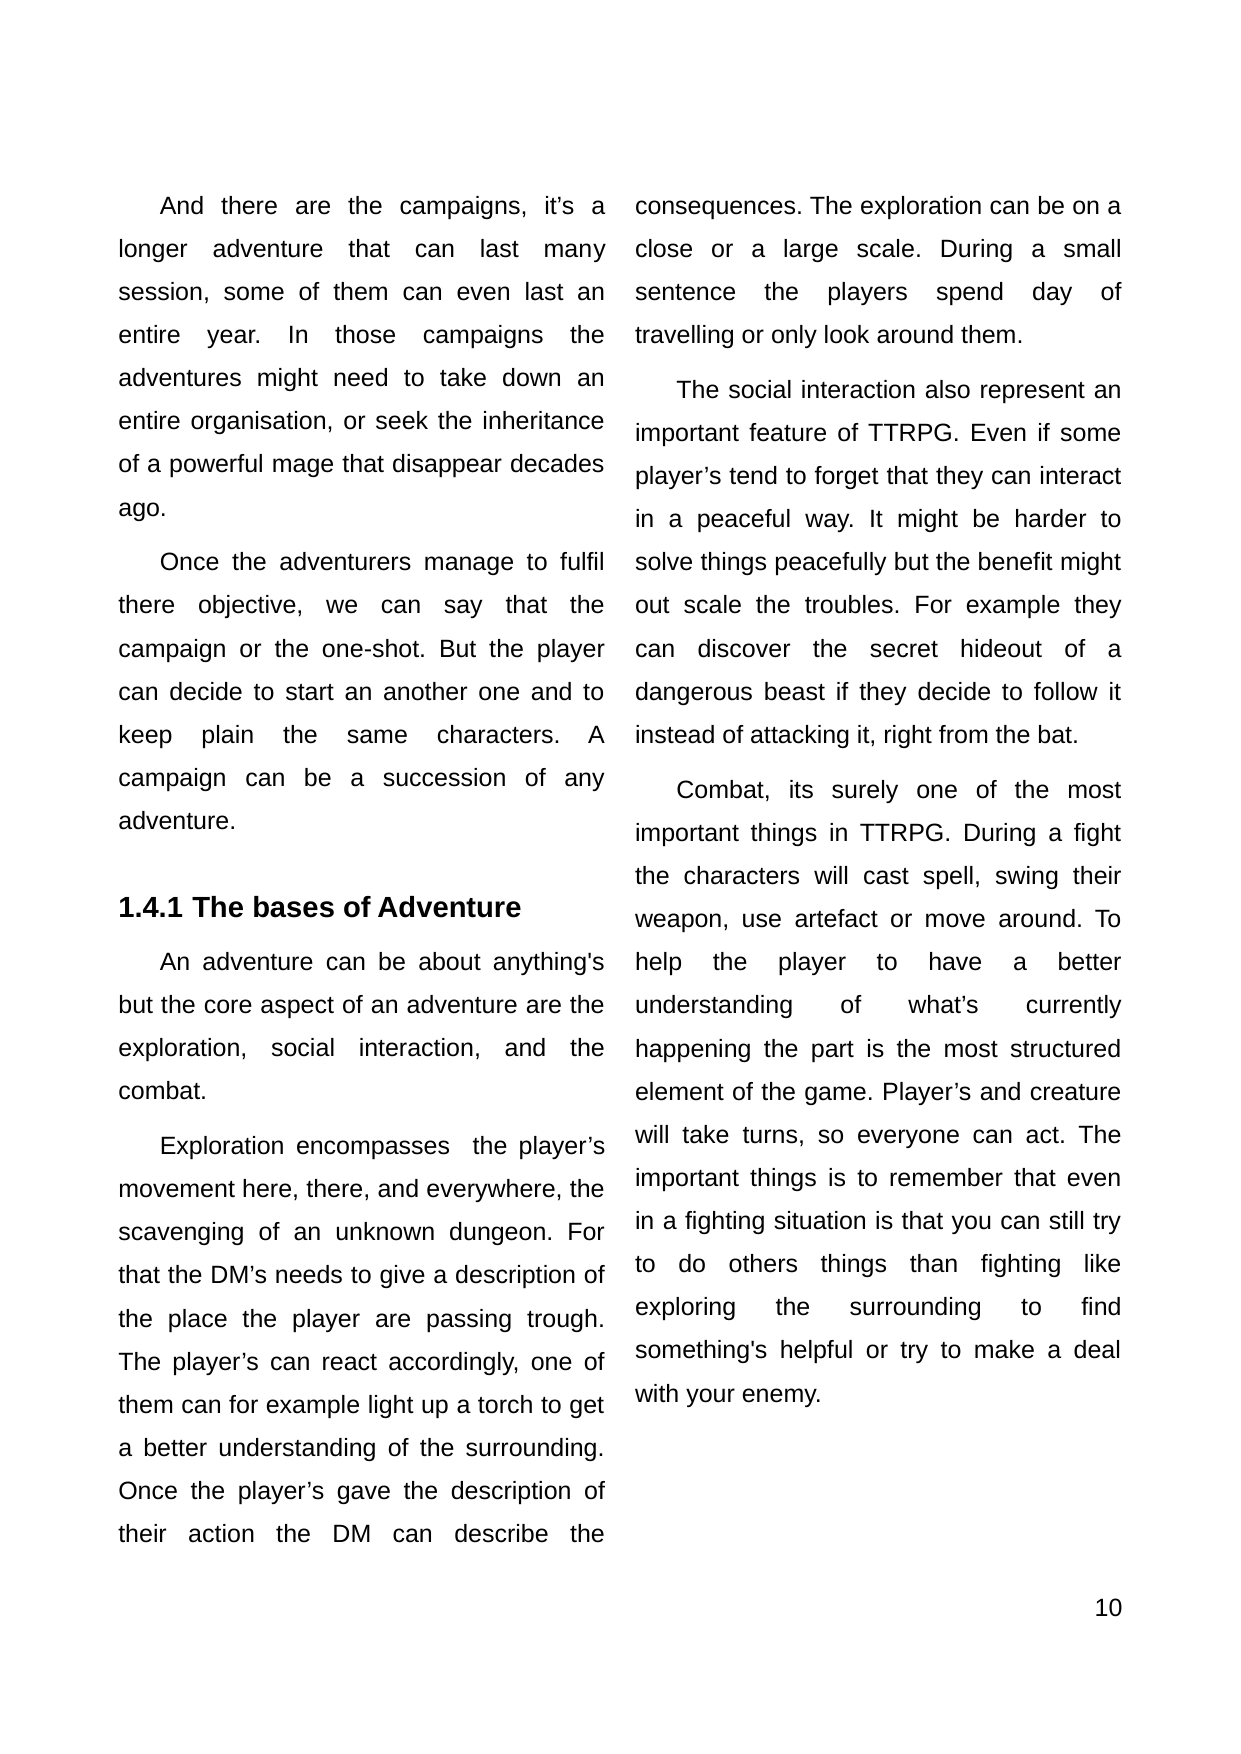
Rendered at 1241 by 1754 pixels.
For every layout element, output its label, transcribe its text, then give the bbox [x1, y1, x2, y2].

subtitle The bases of Adventure [118, 891, 605, 924]
text Once the adventurers manage to fulfil there objective, we can say that the campaign or the one-shot. But the player can decide to start an another one and to keep plain the same characters. A campaign can be a succession of any adventure. [118, 547, 605, 835]
text Exploration encompasses the player’s movement here, there, and everywhere, the scavenging of an unknown dungeon. For that the DM’s needs to give a description of the place the player are passing trough. The player’s can react accordingly, one of them can for example light up a torch to get a better understanding of the surrounding. Once the player’s gave the description of their action the DM can describe the [118, 1131, 605, 1548]
text The social interaction also represent an important feature of TTRPG. Even if some player’s tend to forget that they can interact in a peaceful way. It might be harder to solve things peacefully but the benefit might out scale the troubles. For example they can discover the secret hideout of a dangerous beast if they decide to follow it instead of attacking it, right from the bat. [635, 375, 1122, 749]
text Combat, its surely one of the most important things in TTRPG. During a fight the characters will cast spell, swing their weapon, use artefact or move around. To help the player to have a better understanding of what’s currently happening the part is the most structured element of the game. Player’s and creature will take turns, so everyone can act. The important things is to remember that even in a fighting situation is that you can still try to do others things than fighting like exploring the surrounding to find something's helpful or try to make a deal with your enemy. [635, 775, 1122, 1407]
text And there are the campaigns, it’s a longer adventure that can last many session, some of them can even last an entire year. In those campaigns the adventures might need to take down an entire organisation, or seek the inheritance of a powerful mage that disappear decades ago. [118, 191, 605, 521]
text An adventure can be about anything's but the core aspect of an adventure are the exploration, social interaction, and the combat. [118, 947, 605, 1105]
text consequences. The exploration can be on a close or a large scale. During a small sentence the players spend day of travelling or only look around them. [635, 191, 1122, 349]
